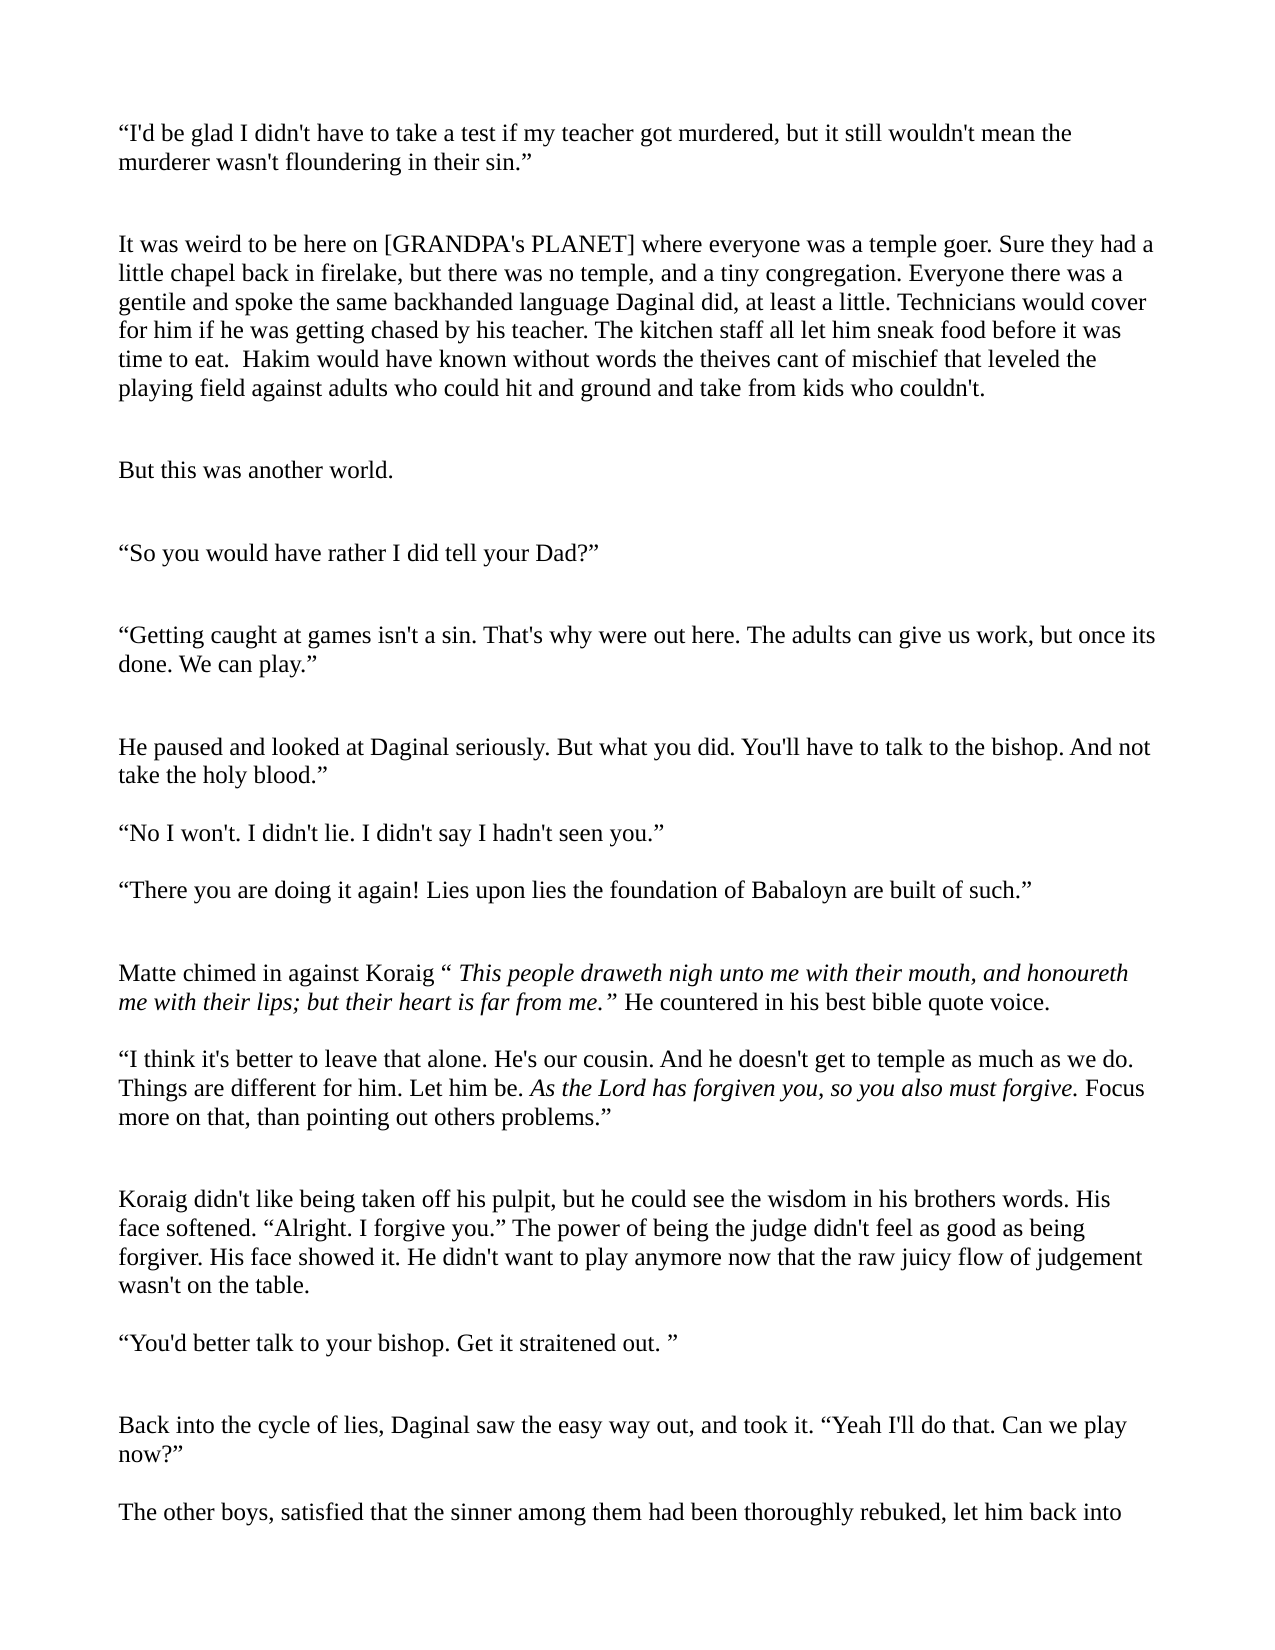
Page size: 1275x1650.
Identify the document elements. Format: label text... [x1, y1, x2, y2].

text It was weird to be here on [GRANDPA's PLANET] where everyone was a temple goer. Sure they had a little chapel back in firelake, but there was no temple, and a tiny congregation. Everyone there was a gentile and spoke the same backhanded language Daginal did, at least a little. Technicians would cover for him if he was getting chased by his teacher. The kitchen staff all let him sneak food before it was time to eat. Hakim would have known without words the theives cant of mischief that leveled the playing field against adults who could hit and ground and take from kids who couldn't. [118, 229, 1157, 402]
text Back into the cycle of lies, Daginal saw the easy way out, and took it. “Yeah I'll do that. Can we play now?” The other boys, satisfied that the sinner among them had been thoroughly rebuked, let him back into [118, 1411, 1157, 1526]
text Koraig didn't like being taken off his pulpit, but he could see the wisdom in his brothers words. His face softened. “Alright. I forgive you.” The power of being the judge didn't feel as good as being forgiver. His face showed it. He didn't want to play anymore now that the raw juicy flow of judgement wasn't on the table. “You'd better talk to your bishop. Get it straitened out. ” [118, 1184, 1157, 1357]
text But this was another world. [118, 456, 1157, 484]
text He paused and looked at Daginal seriously. But what you did. You'll have to talk to the bishop. And not take the holy blood.” “No I won't. I didn't lie. I didn't say I hadn't seen you.” “There you are doing it again! Lies upon lies the foundation of Babaloyn are built of such.” [118, 732, 1157, 904]
text “Getting caught at games isn't a sin. That's why were out here. The adults can give us work, but once its done. We can play.” [118, 621, 1157, 678]
text “I'd be glad I didn't have to take a test if my teacher got murdered, but it still wouldn't mean the murderer wasn't floundering in their sin.” [118, 118, 1157, 176]
text “So you would have rather I did tell your Dad?” [118, 538, 1157, 567]
text Matte chimed in against Koraig “ This people draweth nigh unto me with their mouth, and honoureth me with their lips; but their heart is far from me.” He countered in his best bible quote voice. “I think it's better to leave that alone. He's our cousin. And he doesn't get to temple as much as we do. Things are different for him. Let him be. As the Lord has forgiven you, so you also must forgive. Focus more on that, than pointing out others problems.” [118, 958, 1157, 1131]
